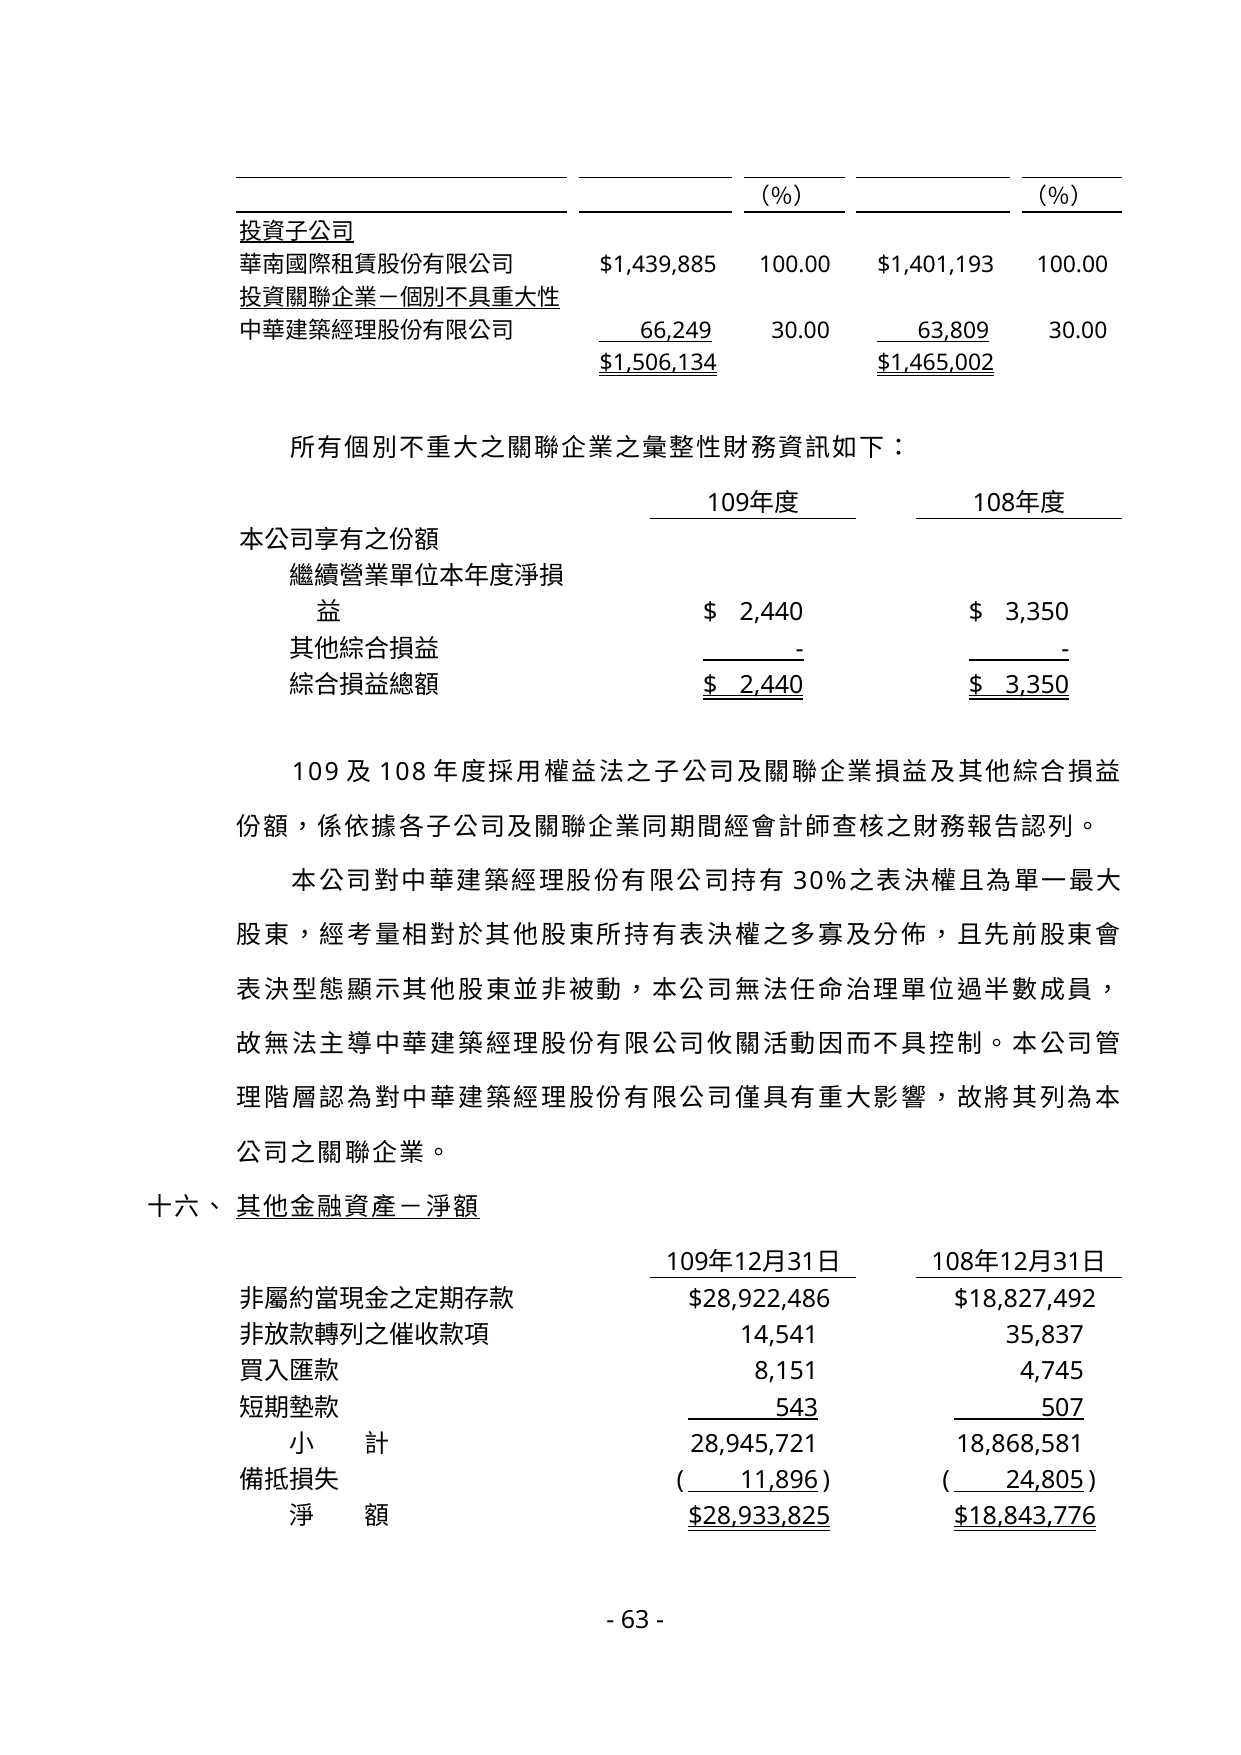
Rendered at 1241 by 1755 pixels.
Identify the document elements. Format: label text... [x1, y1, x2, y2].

table_cell [732, 312, 744, 345]
table_cell [1022, 345, 1122, 377]
table_header [236, 482, 591, 518]
table_cell ( 24,805 ) [916, 1460, 1122, 1496]
table_cell 35,837 [916, 1315, 1122, 1351]
text 十六、 其他金融資產－淨額 [148, 1187, 1122, 1223]
table_cell [845, 312, 856, 345]
table_header 108年度 [916, 482, 1122, 518]
table_cell [856, 1496, 916, 1532]
table_header 109年12月31日 [650, 1241, 856, 1277]
table_cell [591, 1315, 650, 1351]
table_cell 100.00 [1022, 246, 1122, 279]
table_cell 543 [650, 1387, 856, 1423]
table_cell [591, 1496, 650, 1532]
table_cell [236, 178, 567, 211]
table_cell [1010, 177, 1022, 211]
table_cell $ 1,401,193 [856, 246, 1010, 279]
table_cell 備抵損失 [236, 1460, 591, 1496]
table_cell [1022, 213, 1122, 246]
table_cell [567, 246, 579, 279]
table_cell [650, 519, 856, 556]
table_cell [567, 211, 579, 246]
table_cell [591, 556, 650, 628]
table_cell [567, 279, 579, 312]
table_cell [732, 211, 744, 246]
table_cell [856, 178, 1010, 211]
table_cell [856, 213, 1010, 246]
table_cell 買入匯款 [236, 1351, 591, 1387]
table_cell [856, 279, 1010, 312]
table_cell 投資關聯企業－個別不具重大性 [236, 279, 567, 312]
table_cell [845, 246, 856, 279]
table_cell [856, 664, 916, 701]
table_cell [591, 518, 650, 556]
table_cell $ 2,440 [650, 556, 856, 628]
table_cell [732, 246, 744, 279]
table_header [856, 1241, 916, 1277]
table_cell [1010, 312, 1022, 345]
table_cell 14,541 [650, 1315, 856, 1351]
table_cell [591, 1277, 650, 1314]
table_cell $ 2,440 [650, 664, 856, 701]
table_header [591, 482, 650, 518]
table_cell （％） [744, 178, 844, 211]
table_cell [845, 177, 856, 211]
table_cell [732, 177, 744, 211]
table_cell $ 28,933,825 [650, 1496, 856, 1532]
table_cell 28,945,721 [650, 1423, 856, 1459]
table_cell [856, 1315, 916, 1351]
table_cell 綜合損益總額 [236, 664, 591, 701]
table_header [856, 482, 916, 518]
text 本公司對中華建築經理股份有限公司持有30%之表決權且為單一最大股東，經考量相對於其他股東所持有表決權之多寡及分佈，且先前股東會表決型態顯示其他股東並非被動，本公司無法任命治理單位過半數成員，故無法主導中華建築經理股份有限公司攸關活動因而不具控制。本公司管理階層認為對中華建築經理股份有限公司僅具有重大影響，故將其列為本公司之關聯企業。 [236, 860, 1122, 1168]
table_cell [856, 518, 916, 556]
table_cell 繼續營業單位本年度淨損益 [236, 556, 591, 628]
table_cell [732, 345, 744, 377]
table_cell 507 [916, 1387, 1122, 1423]
table_cell 淨 額 [236, 1496, 591, 1532]
table_cell [1010, 279, 1022, 312]
table_cell 66,249 [579, 312, 732, 345]
table_cell [579, 213, 732, 246]
table_cell 投資子公司 [236, 213, 567, 246]
table_cell [744, 213, 844, 246]
table_cell [1010, 211, 1022, 246]
table_cell $ 1,439,885 [579, 246, 732, 279]
table_cell [845, 211, 856, 246]
table_header [236, 1241, 591, 1277]
table_cell [856, 1460, 916, 1496]
table_cell [856, 556, 916, 628]
table_cell [591, 1423, 650, 1459]
table_cell 63,809 [856, 312, 1010, 345]
table_cell 小 計 [236, 1423, 591, 1459]
table_cell $ 18,827,492 [916, 1278, 1122, 1314]
table_cell [567, 345, 579, 377]
table_header [591, 1241, 650, 1277]
table_cell [856, 1277, 916, 1314]
table_cell $ 18,843,776 [916, 1496, 1122, 1532]
table_cell 本公司享有之份額 [236, 518, 591, 556]
table_cell 其他綜合損益 [236, 628, 591, 664]
table_cell 30.00 [1022, 312, 1122, 345]
table_cell [567, 177, 579, 211]
table_cell [856, 628, 916, 664]
table_cell 短期墊款 [236, 1387, 591, 1423]
table_cell ( 11,896 ) [650, 1460, 856, 1496]
table_cell [579, 178, 732, 211]
table_cell [1022, 279, 1122, 312]
table_cell - [916, 628, 1122, 664]
table_cell 非放款轉列之催收款項 [236, 1315, 591, 1351]
table_cell [567, 312, 579, 345]
table_cell $ 1,465,002 [856, 345, 1010, 377]
table_cell [916, 519, 1122, 556]
table_cell 8,151 [650, 1351, 856, 1387]
table_header 108年12月31日 [916, 1241, 1122, 1277]
table_header 109年度 [650, 482, 856, 518]
table_cell - [650, 628, 856, 664]
table_cell 100.00 [744, 246, 844, 279]
table_cell 非屬約當現金之定期存款 [236, 1277, 591, 1314]
table_cell [1010, 345, 1022, 377]
table_cell （％） [1022, 178, 1122, 211]
table_cell [856, 1351, 916, 1387]
table_cell 華南國際租賃股份有限公司 [236, 246, 567, 279]
table_cell $ 3,350 [916, 664, 1122, 701]
table_cell [744, 279, 844, 312]
table_cell [845, 345, 856, 377]
table_cell $ 1,506,134 [579, 345, 732, 377]
table_cell $ 28,922,486 [650, 1278, 856, 1314]
table_cell [732, 279, 744, 312]
table_cell [236, 345, 567, 377]
table_cell [591, 1460, 650, 1496]
table_cell 4,745 [916, 1351, 1122, 1387]
table_cell [579, 279, 732, 312]
table_cell [845, 279, 856, 312]
table_cell 30.00 [744, 312, 844, 345]
text 所有個別不重大之關聯企業之彙整性財務資訊如下： [236, 428, 1122, 464]
table_cell [591, 664, 650, 701]
table_cell 中華建築經理股份有限公司 [236, 312, 567, 345]
table_cell [591, 1351, 650, 1387]
table_cell [591, 1387, 650, 1423]
table_cell [856, 1387, 916, 1423]
table_cell [591, 628, 650, 664]
table_cell $ 3,350 [916, 556, 1122, 628]
table_cell [744, 345, 844, 377]
text 109及108年度採用權益法之子公司及關聯企業損益及其他綜合損益份額，係依據各子公司及關聯企業同期間經會計師查核之財務報告認列。 [236, 752, 1122, 842]
table_cell 18,868,581 [916, 1423, 1122, 1459]
table_cell [1010, 246, 1022, 279]
table_cell [856, 1423, 916, 1459]
